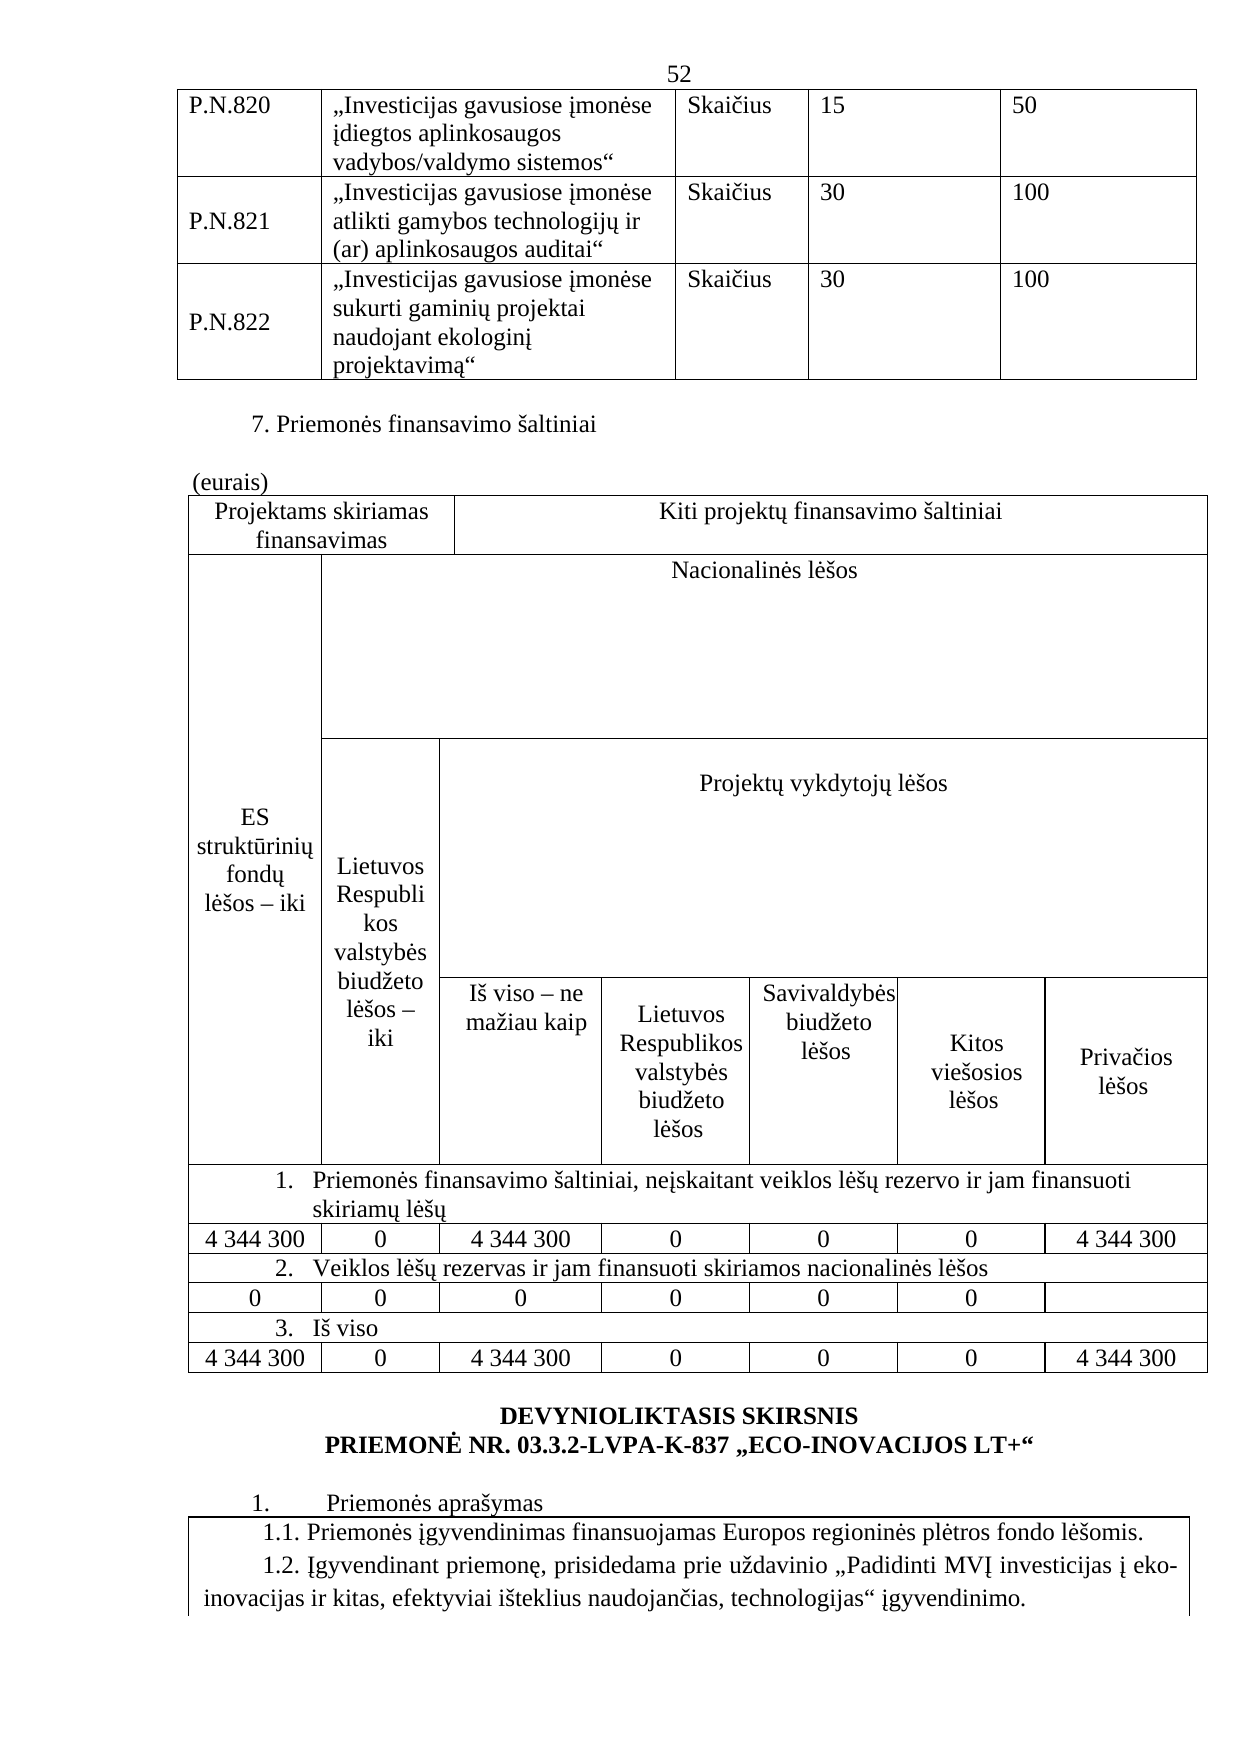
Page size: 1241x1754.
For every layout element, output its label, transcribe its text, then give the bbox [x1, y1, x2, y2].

table_cell 0 [750, 1343, 897, 1372]
table_cell Skaičius [676, 90, 808, 176]
table_cell Skaičius [676, 177, 808, 263]
table_cell Projektų vykdytojų lėšos [440, 739, 1207, 977]
table_cell 4 344 300 [189, 1224, 321, 1252]
text 1. Priemonės aprašymas [251, 1488, 1181, 1516]
table_header Kiti projektų finansavimo šaltiniai [455, 496, 1207, 554]
table_cell 15 [809, 90, 1000, 176]
table_cell 0 [898, 1224, 1044, 1252]
table_cell „Investicijas gavusiose įmonėse įdiegtos aplinkosaugos vadybos/valdymo sistemos“ [322, 90, 675, 176]
table_cell Privačios lėšos [1046, 978, 1207, 1164]
table_cell 0 [898, 1283, 1044, 1312]
table_cell 30 [809, 177, 1000, 263]
table_cell P.N.820 [178, 90, 321, 176]
table_cell Iš viso – ne mažiau kaip [440, 978, 601, 1164]
table_cell 0 [440, 1283, 601, 1312]
table_cell 30 [809, 264, 1000, 379]
table_cell „Investicijas gavusiose įmonėse atlikti gamybos technologijų ir (ar) aplinkosaugos auditai“ [322, 177, 675, 263]
table_cell Savivaldybės biudžeto lėšos [750, 978, 897, 1164]
table_cell 4 344 300 [189, 1343, 321, 1372]
table_cell 1. Priemonės finansavimo šaltiniai, neįskaitant veiklos lėšų rezervo ir jam finansuoti skiriamų lėšų [189, 1165, 1207, 1223]
table_cell P.N.822 [178, 264, 321, 379]
table_cell Nacionalinės lėšos [322, 555, 1207, 738]
table_cell 4 344 300 [1046, 1343, 1207, 1372]
table_cell 0 [322, 1283, 439, 1312]
table_cell 0 [602, 1224, 749, 1252]
table_cell „Investicijas gavusiose įmonėse sukurti gaminių projektai naudojant ekologinį projektavimą“ [322, 264, 675, 379]
table_cell Skaičius [676, 264, 808, 379]
table_header Projektams skiriamas finansavimas [189, 496, 454, 554]
text PRIEMONĖ NR. 03.3.2-LVPA-K-837 „ECO-INOVACIJOS LT+“ [177, 1430, 1181, 1459]
table_cell [1046, 1283, 1207, 1312]
table_cell 3. Iš viso [189, 1313, 1207, 1342]
table_cell 1.2. Įgyvendinant priemonę, prisidedama prie uždavinio „Padidinti MVĮ investicijas į eko-inovacijas ir kitas, efektyviai išteklius naudojančias, technologijas“ įgyvendinimo. [189, 1550, 1189, 1616]
table_cell 0 [322, 1224, 439, 1252]
table_cell 2. Veiklos lėšų rezervas ir jam finansuoti skiriamos nacionalinės lėšos [189, 1254, 1207, 1282]
table_cell Lietuvos Respublikos valstybės biudžeto lėšos – iki [322, 739, 439, 1164]
table_cell Kitos viešosios lėšos [898, 978, 1044, 1164]
table_cell 0 [750, 1224, 897, 1252]
table_cell 0 [602, 1343, 749, 1372]
table_cell 4 344 300 [440, 1224, 601, 1252]
text (eurais) [177, 438, 904, 495]
text 7. Priemonės finansavimo šaltiniai [251, 409, 1181, 438]
table_cell P.N.821 [178, 177, 321, 263]
table_cell 0 [898, 1343, 1044, 1372]
table_cell 50 [1001, 90, 1196, 176]
table_cell Lietuvos Respublikos valstybės biudžeto lėšos [602, 978, 749, 1164]
table_cell 100 [1001, 177, 1196, 263]
table_cell 4 344 300 [1046, 1224, 1207, 1252]
table_cell 4 344 300 [440, 1343, 601, 1372]
table_cell 0 [189, 1283, 321, 1312]
table_cell 0 [750, 1283, 897, 1312]
table_cell 100 [1001, 264, 1196, 379]
table_header 1.1. Priemonės įgyvendinimas finansuojamas Europos regioninės plėtros fondo lėšomis. [189, 1518, 1189, 1550]
table_cell 0 [602, 1283, 749, 1312]
table_cell 0 [322, 1343, 439, 1372]
text DEVYNIOLIKTASIS SKIRSNIS [177, 1401, 1181, 1430]
table_cell ES struktūrinių fondų lėšos – iki [189, 555, 321, 1164]
